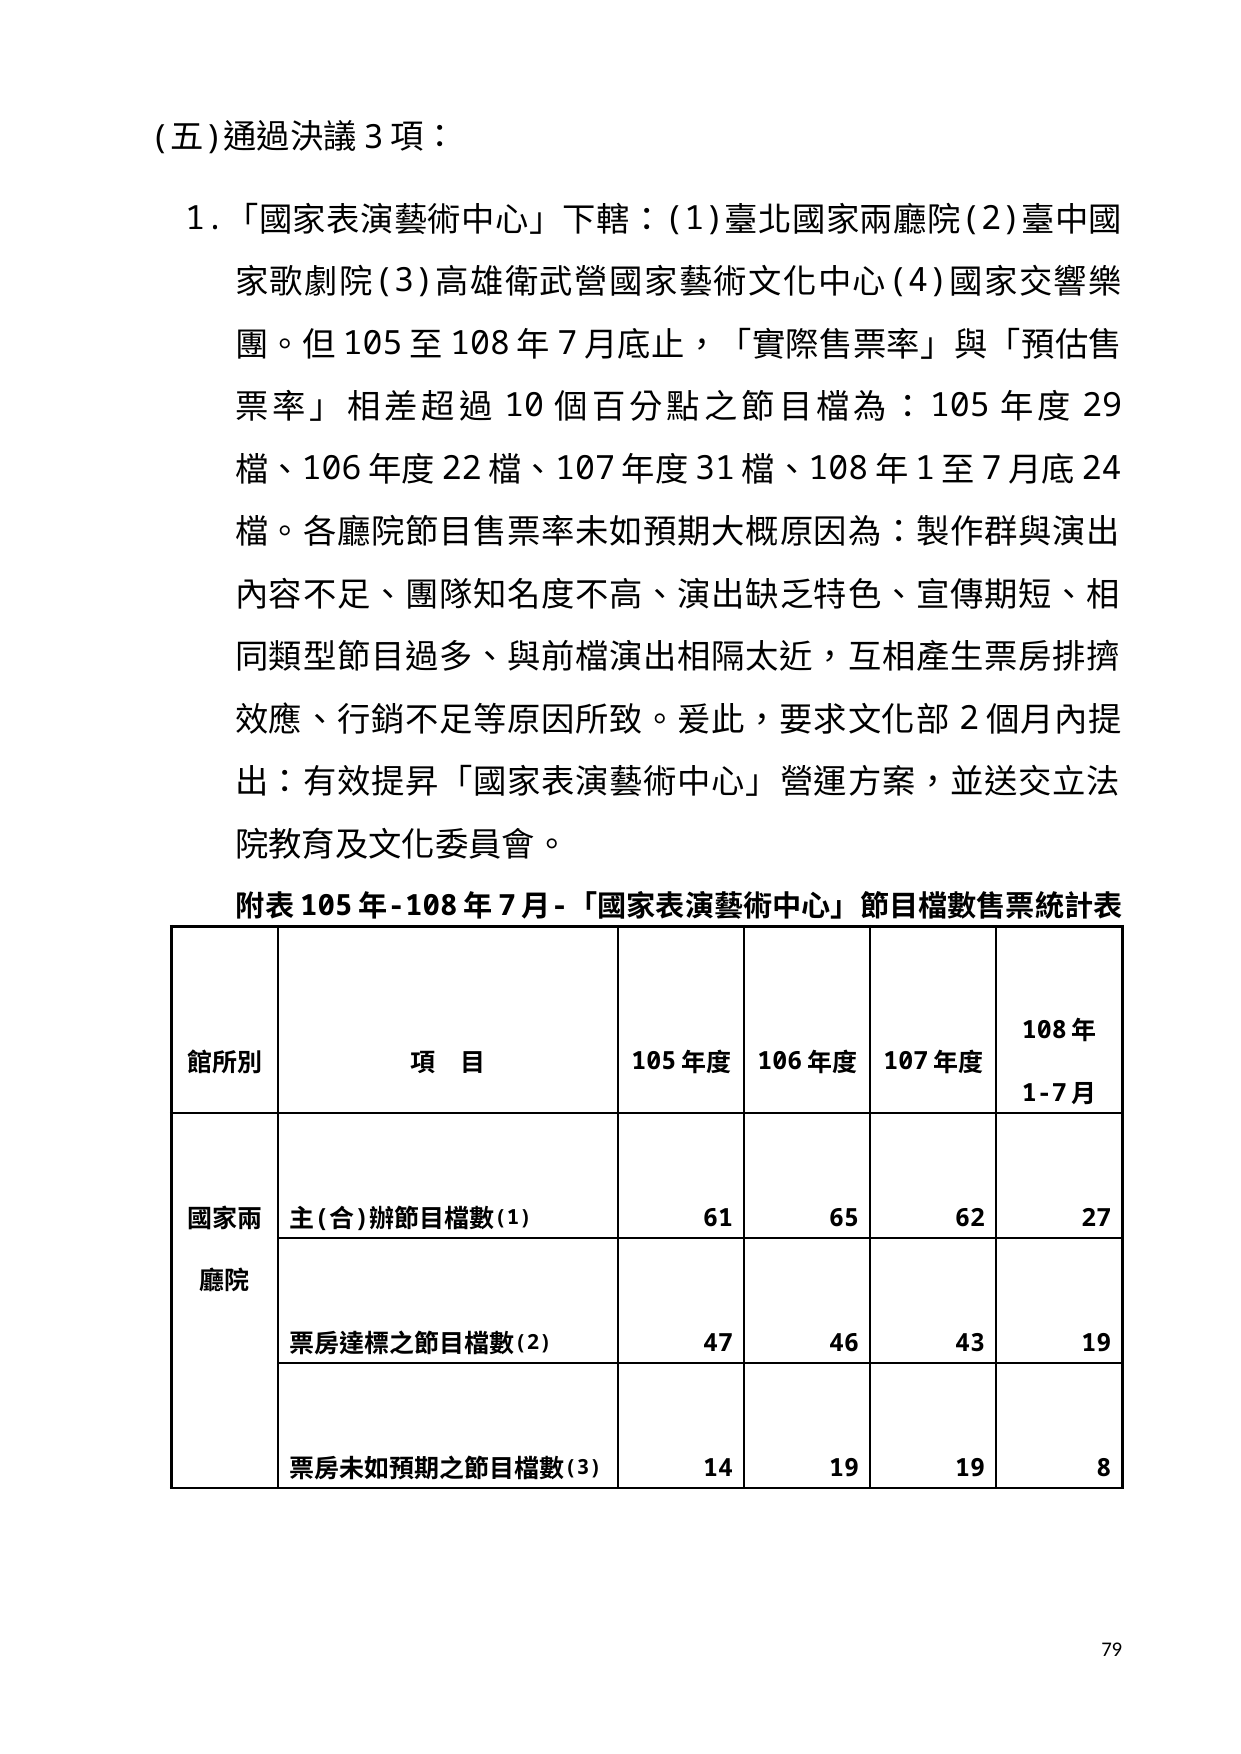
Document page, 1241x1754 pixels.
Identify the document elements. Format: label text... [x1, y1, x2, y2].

table_header 館所別 [173, 928, 277, 1112]
table_cell 46 [745, 1239, 869, 1362]
table_cell 19 [997, 1239, 1121, 1362]
table_cell 票房達標之節目檔數(2) [279, 1239, 617, 1362]
table_cell 14 [619, 1364, 743, 1487]
table_header 108年1-7月 [997, 928, 1121, 1112]
table_cell 19 [745, 1364, 869, 1487]
table_header 106年度 [745, 928, 869, 1112]
table_header 105年度 [619, 928, 743, 1112]
table_header 107年度 [871, 928, 995, 1112]
table_cell 65 [745, 1114, 869, 1237]
table_cell 19 [871, 1364, 995, 1487]
text 附表105年-108年7月-「國家表演藝術中心」節目檔數售票統計表 [123, 862, 1122, 925]
table_cell 國家兩廳院 [173, 1114, 277, 1487]
table_cell 27 [997, 1114, 1121, 1237]
table_cell 47 [619, 1239, 743, 1362]
table_cell 61 [619, 1114, 743, 1237]
table_cell 主(合)辦節目檔數(1) [279, 1114, 617, 1237]
table_cell 43 [871, 1239, 995, 1362]
text (五)通過決議3項： [150, 112, 1122, 158]
table_header 項 目 [279, 928, 617, 1112]
table_cell 票房未如預期之節目檔數(3) [279, 1364, 617, 1487]
text 1.「國家表演藝術中心」下轄：(1)臺北國家兩廳院(2)臺中國家歌劇院(3)高雄衛武營國家藝術文化中心(4)國家交響樂團。但105至108年7月底止，「實際售票率」與「預估售票率」相差超過10個百分點之節目檔為：105年度29檔、106年度22檔、107年度31檔、108年1至7月底24檔。各廳院節目售票率未如預期大概原因為：製作群與演出內容不足、團隊知名度不高、演出缺乏特色、宣傳期短、相同類型節目過多、與前檔演出相隔太近，互相產生票房排擠效應、行銷不足等原因所致。爰此，要求文化部2個月內提出：有效提昇「國家表演藝術中心」營運方案，並送交立法院教育及文化委員會。 [185, 175, 1122, 862]
table_cell 8 [997, 1364, 1121, 1487]
table_cell 62 [871, 1114, 995, 1237]
